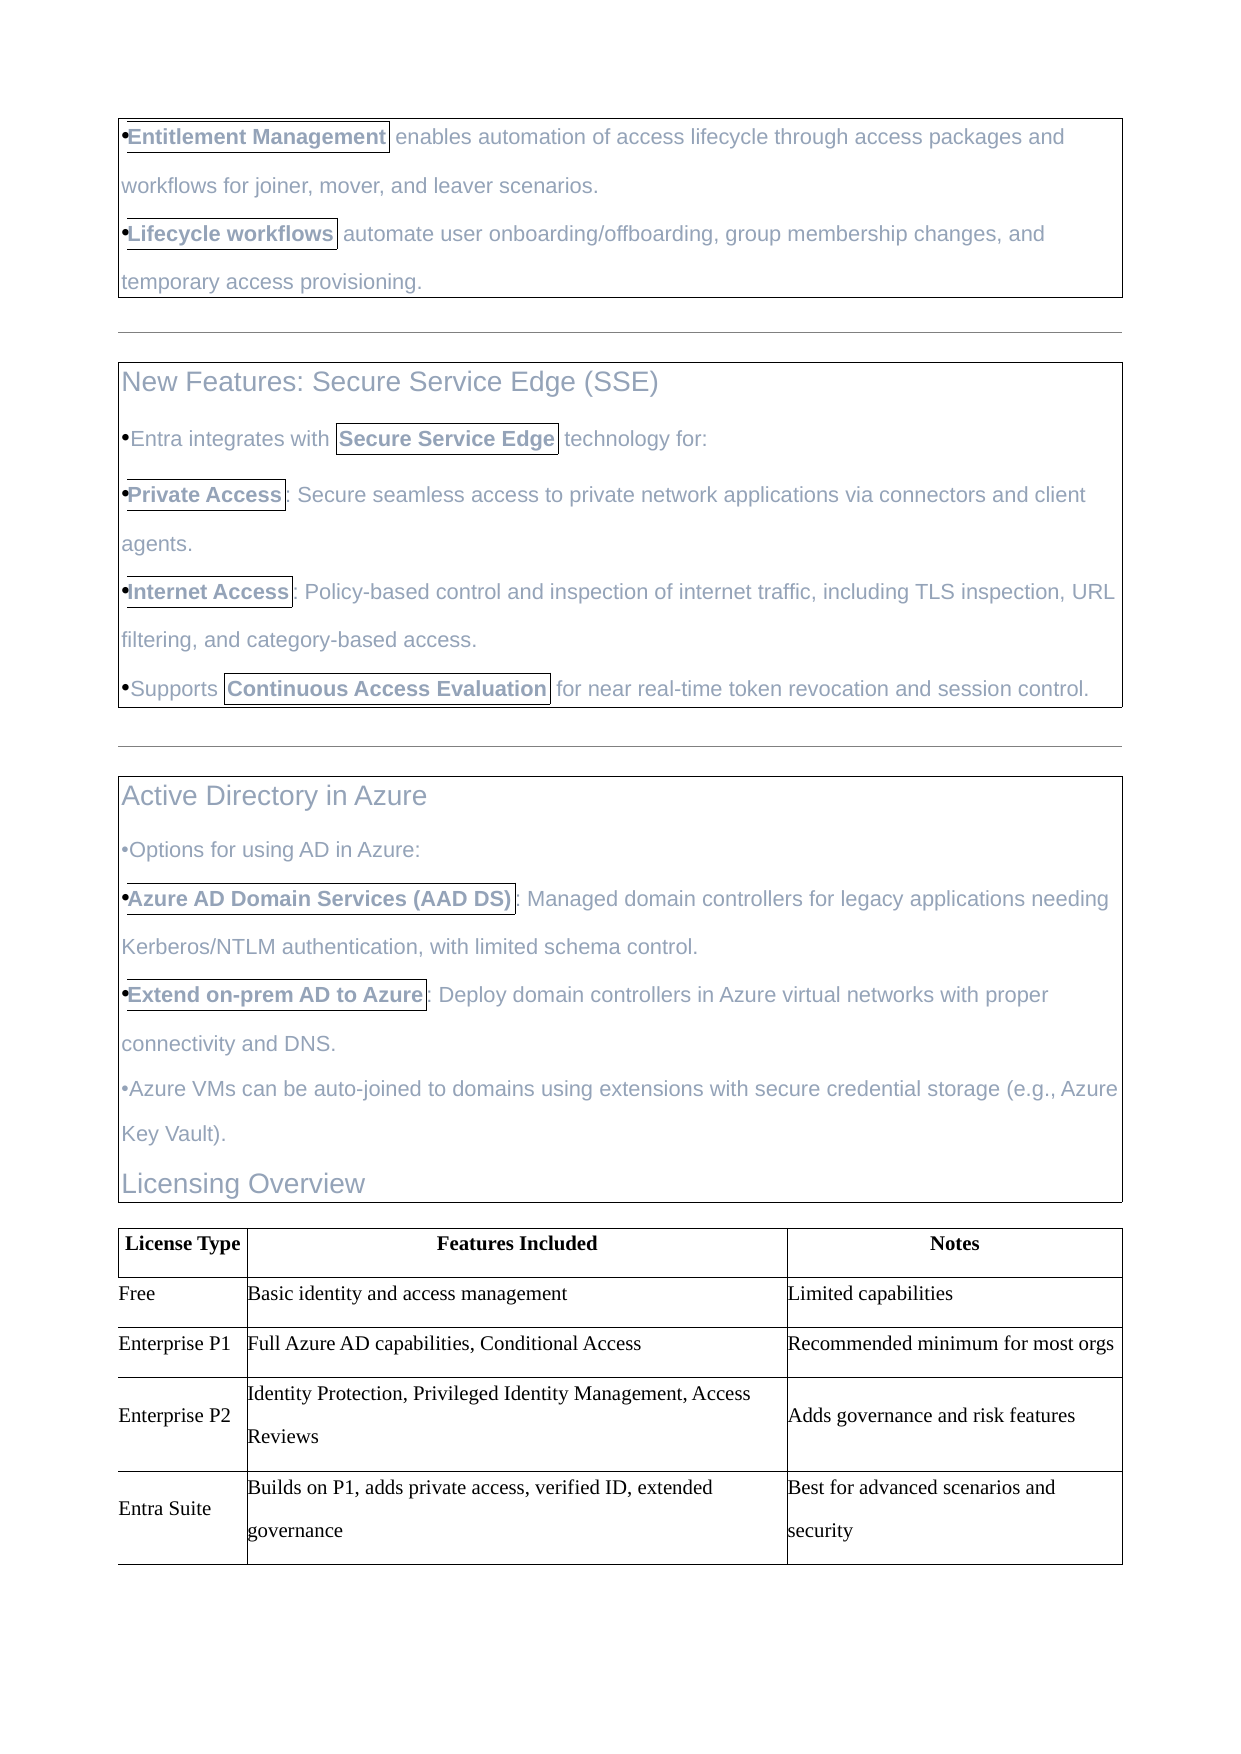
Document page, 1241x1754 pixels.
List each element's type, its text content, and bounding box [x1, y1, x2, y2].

table_cell Free [118, 1278, 247, 1327]
list Extend on-prem AD to Azure: Deploy domain controllers in Azure virtual networks with proper connectivity and DNS. [119, 976, 1122, 1056]
table_cell Best for advanced scenarios and security [788, 1472, 1122, 1564]
list Lifecycle workflows automate user onboarding/offboarding, group membership changes, and temporary access provisioning. [119, 215, 1122, 297]
list Entra integrates with Secure Service Edge technology for: [119, 420, 1122, 454]
table_header Features Included [248, 1229, 787, 1277]
list Options for using AD in Azure: [119, 834, 1122, 863]
list Private Access: Secure seamless access to private network applications via connectors and client agents. [119, 476, 1122, 556]
subtitle Active Directory in Azure [119, 777, 1122, 812]
table_cell Builds on P1, adds private access, verified ID, extended governance [248, 1472, 787, 1564]
table_cell Identity Protection, Privileged Identity Management, Access Reviews [248, 1378, 787, 1471]
subtitle New Features: Secure Service Edge (SSE) [119, 363, 1122, 397]
list Entitlement Management enables automation of access lifecycle through access packages and workflows for joiner, mover, and leaver scenarios. [119, 119, 1122, 198]
table_header Notes [788, 1229, 1122, 1277]
table_cell Full Azure AD capabilities, Conditional Access [248, 1328, 787, 1377]
table_cell Enterprise P1 [118, 1328, 247, 1377]
table_cell Enterprise P2 [118, 1378, 247, 1471]
table_cell Limited capabilities [788, 1278, 1122, 1327]
table_cell Entra Suite [118, 1472, 247, 1564]
list Azure AD Domain Services (AAD DS): Managed domain controllers for legacy applications needing Kerberos/NTLM authentication, with limited schema control. [119, 880, 1122, 959]
list Azure VMs can be auto-joined to domains using extensions with secure credential storage (e.g., Azure Key Vault). [119, 1073, 1122, 1147]
table_header License Type [119, 1229, 247, 1277]
list Supports Continuous Access Evaluation for near real-time token revocation and session control. [119, 669, 1122, 707]
subtitle Licensing Overview [119, 1164, 1122, 1202]
table_cell Adds governance and risk features [788, 1378, 1122, 1471]
table_cell Basic identity and access management [248, 1278, 787, 1327]
table_cell Recommended minimum for most orgs [788, 1328, 1122, 1377]
list Internet Access: Policy-based control and inspection of internet traffic, including TLS inspection, URL filtering, and category-based access. [119, 573, 1122, 652]
